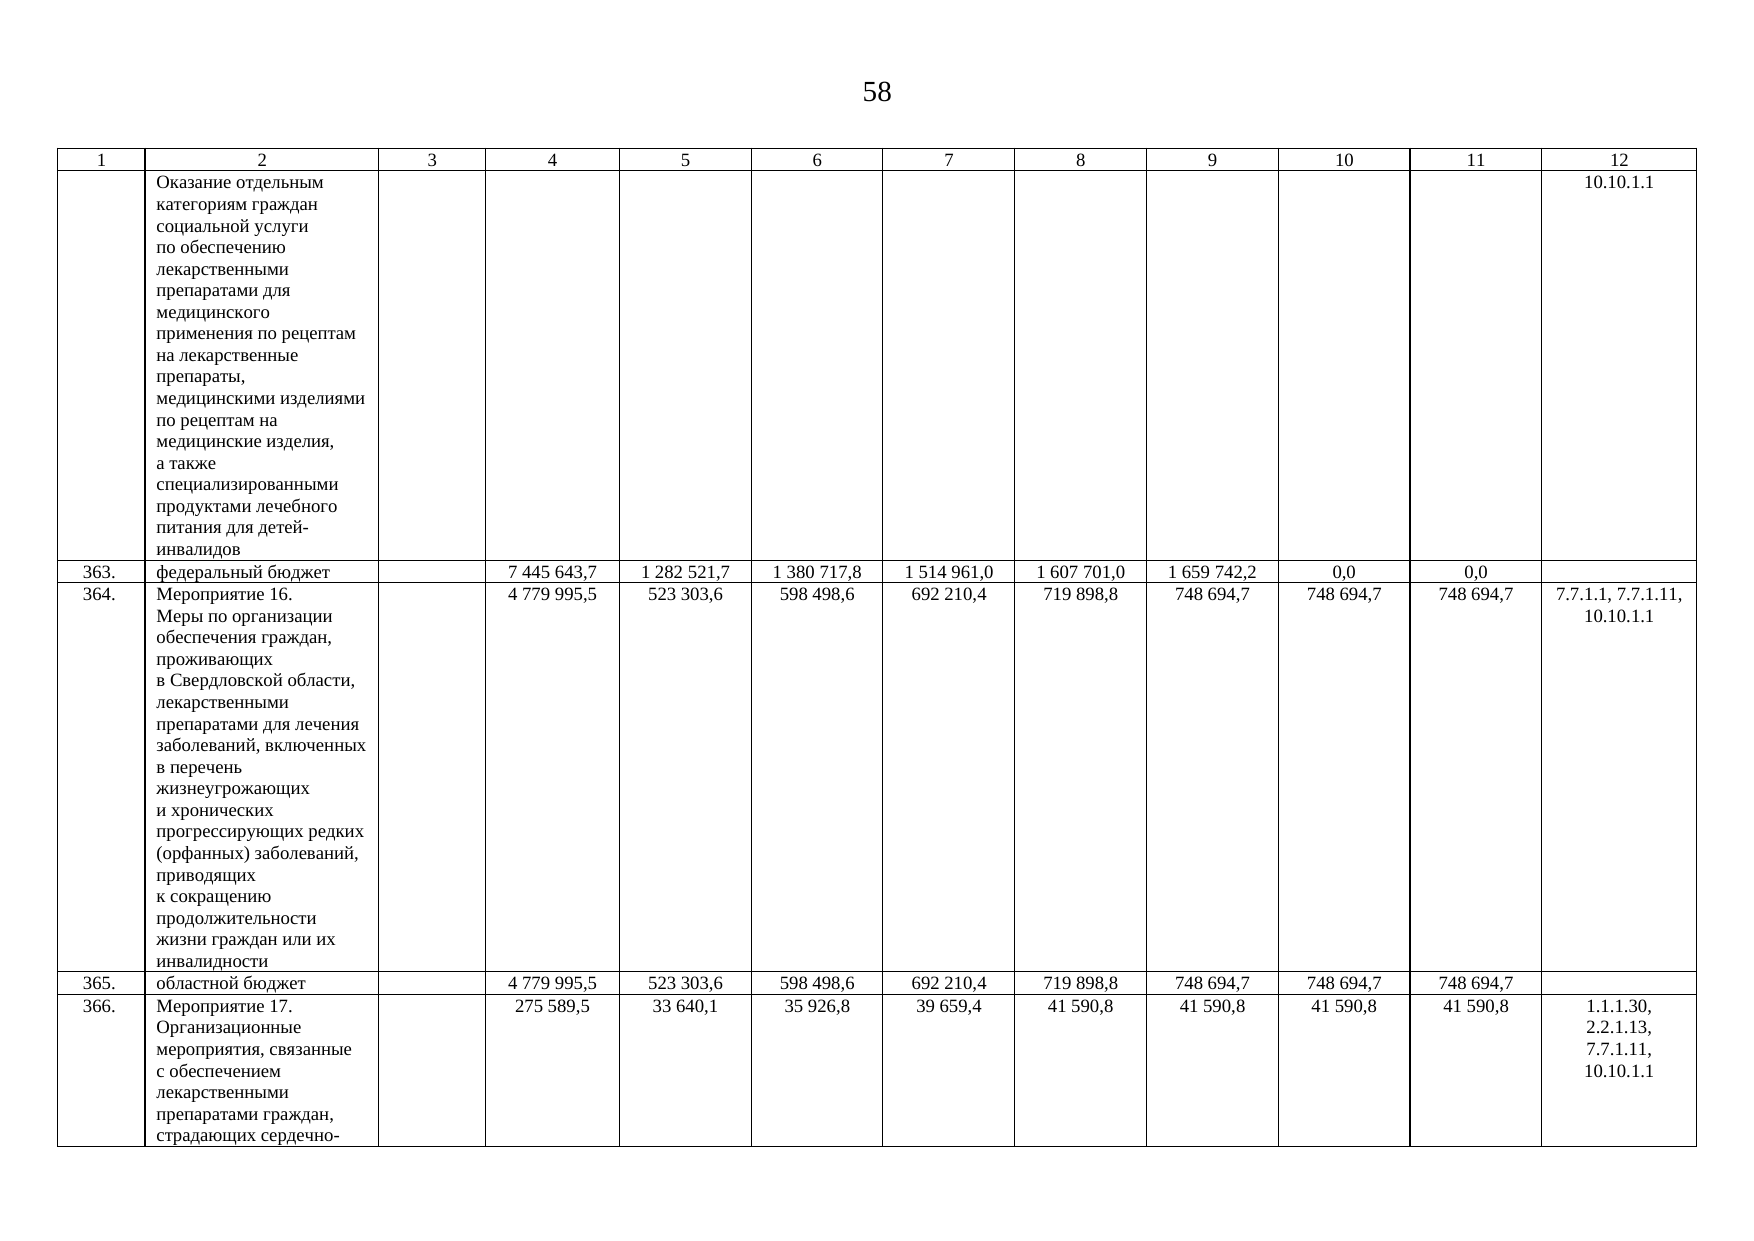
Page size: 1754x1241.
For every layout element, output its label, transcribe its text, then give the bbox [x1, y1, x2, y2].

table_cell [58, 583, 144, 971]
table_cell [58, 972, 144, 994]
table_header 6 [752, 149, 882, 170]
table_cell 748 694,7 [1411, 972, 1541, 994]
table_header 8 [1015, 149, 1146, 170]
table_cell [620, 171, 751, 559]
table_cell 41 590,8 [1147, 995, 1278, 1146]
table_cell 41 590,8 [1279, 995, 1409, 1146]
table_header 3 [379, 149, 485, 170]
table_cell Мероприятие 16. Меры по организации обеспечения граждан, проживающих в Свердловской области, лекарственными препаратами для лечения заболеваний, включенных в перечень жизнеугрожающих и хронических прогрессирующих редких (орфанных) заболеваний, приводящих к сокращению продолжительности жизни граждан или их инвалидности [146, 583, 378, 971]
table_cell [58, 995, 144, 1146]
table_cell 748 694,7 [1411, 583, 1541, 971]
table_cell Оказание отдельным категориям граждан социальной услуги по обеспечению лекарственными препаратами для медицинского применения по рецептам на лекарственные препараты, медицинскими изделиями по рецептам на медицинские изделия, а также специализированными продуктами лечебного питания для детей-инвалидов [146, 171, 378, 559]
table_cell 523 303,6 [620, 972, 751, 994]
table_cell 7.7.1.1, 7.7.1.11, 10.10.1.1 [1542, 583, 1696, 971]
table_cell 598 498,6 [752, 583, 882, 971]
table_header 2 [146, 149, 378, 170]
table_cell 4 779 995,5 [486, 583, 619, 971]
table_cell 748 694,7 [1279, 583, 1409, 971]
table_cell 692 210,4 [883, 583, 1014, 971]
table_cell 0,0 [1411, 561, 1541, 582]
table_cell 1 659 742,2 [1147, 561, 1278, 582]
table_cell [1542, 972, 1696, 994]
table_cell 748 694,7 [1147, 972, 1278, 994]
table_header 11 [1411, 149, 1541, 170]
table_cell 1.1.1.30, 2.2.1.13, 7.7.1.11, 10.10.1.1 [1542, 995, 1696, 1146]
table_cell 598 498,6 [752, 972, 882, 994]
table_header 5 [620, 149, 751, 170]
table_cell 523 303,6 [620, 583, 751, 971]
table_cell [379, 561, 485, 582]
table_cell 748 694,7 [1279, 972, 1409, 994]
table_header 9 [1147, 149, 1278, 170]
table_header 12 [1542, 149, 1696, 170]
table_cell [1279, 171, 1409, 559]
table_cell 719 898,8 [1015, 972, 1146, 994]
table_cell 275 589,5 [486, 995, 619, 1146]
table_cell [379, 995, 485, 1146]
table_cell [58, 171, 144, 559]
table_cell Мероприятие 17. Организационные мероприятия, связанные с обеспечением лекарственными препаратами граждан, страдающих сердечно- [146, 995, 378, 1146]
table_header 4 [486, 149, 619, 170]
table_cell [752, 171, 882, 559]
table_cell федеральный бюджет [146, 561, 378, 582]
table_cell 39 659,4 [883, 995, 1014, 1146]
table_header 10 [1279, 149, 1409, 170]
table_cell 41 590,8 [1411, 995, 1541, 1146]
table_cell 0,0 [1279, 561, 1409, 582]
table_cell [379, 972, 485, 994]
table_cell 7 445 643,7 [486, 561, 619, 582]
table_cell 748 694,7 [1147, 583, 1278, 971]
table_cell 1 514 961,0 [883, 561, 1014, 582]
table_cell 692 210,4 [883, 972, 1014, 994]
table_cell [1411, 171, 1541, 559]
table_cell 1 282 521,7 [620, 561, 751, 582]
table_cell 1 607 701,0 [1015, 561, 1146, 582]
table_cell [883, 171, 1014, 559]
table_cell 1 380 717,8 [752, 561, 882, 582]
table_cell 35 926,8 [752, 995, 882, 1146]
table_cell 41 590,8 [1015, 995, 1146, 1146]
table_header 7 [883, 149, 1014, 170]
table_cell [1147, 171, 1278, 559]
table_cell [1542, 561, 1696, 582]
table_cell 10.10.1.1 [1542, 171, 1696, 559]
table_cell [58, 561, 144, 582]
table_cell [1015, 171, 1146, 559]
table_cell [486, 171, 619, 559]
table_cell 719 898,8 [1015, 583, 1146, 971]
table_header 1 [58, 149, 144, 170]
table_cell 33 640,1 [620, 995, 751, 1146]
table_cell [379, 171, 485, 559]
table_cell областной бюджет [146, 972, 378, 994]
table_cell [379, 583, 485, 971]
table_cell 4 779 995,5 [486, 972, 619, 994]
